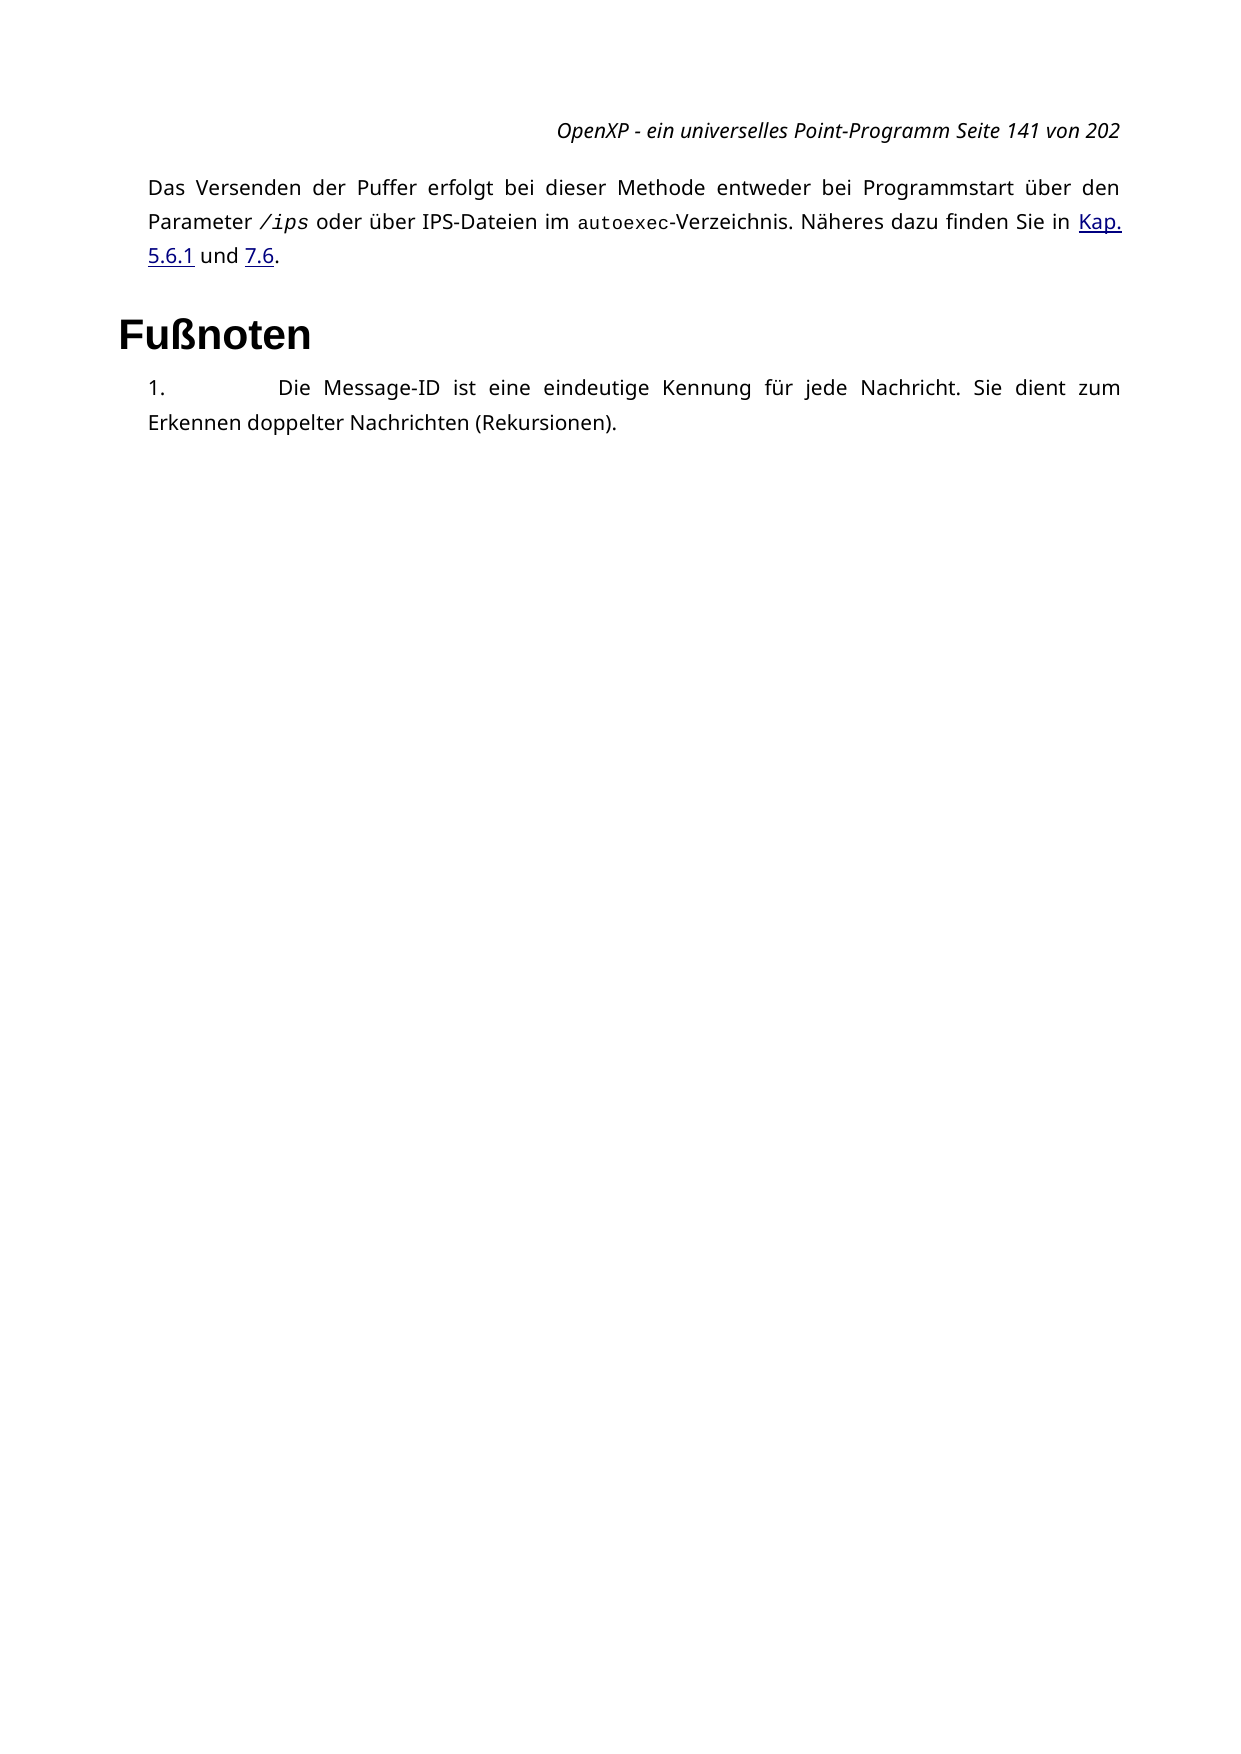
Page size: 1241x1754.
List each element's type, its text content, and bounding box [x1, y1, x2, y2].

subtitle Fußnoten [118, 302, 1122, 358]
text 1. Die Message-ID ist eine eindeutige Kennung für jede Nachricht. Sie dient zum Erkennen doppelter Nachrichten (Rekursionen). [148, 373, 1122, 436]
text Das Versenden der Puffer erfolgt bei dieser Methode entweder bei Programmstart über den Parameter /ips oder über IPS-Dateien im autoexec-Verzeichnis. Näheres dazu finden Sie in Kap. 5.6.1 und 7.6. [148, 173, 1122, 270]
